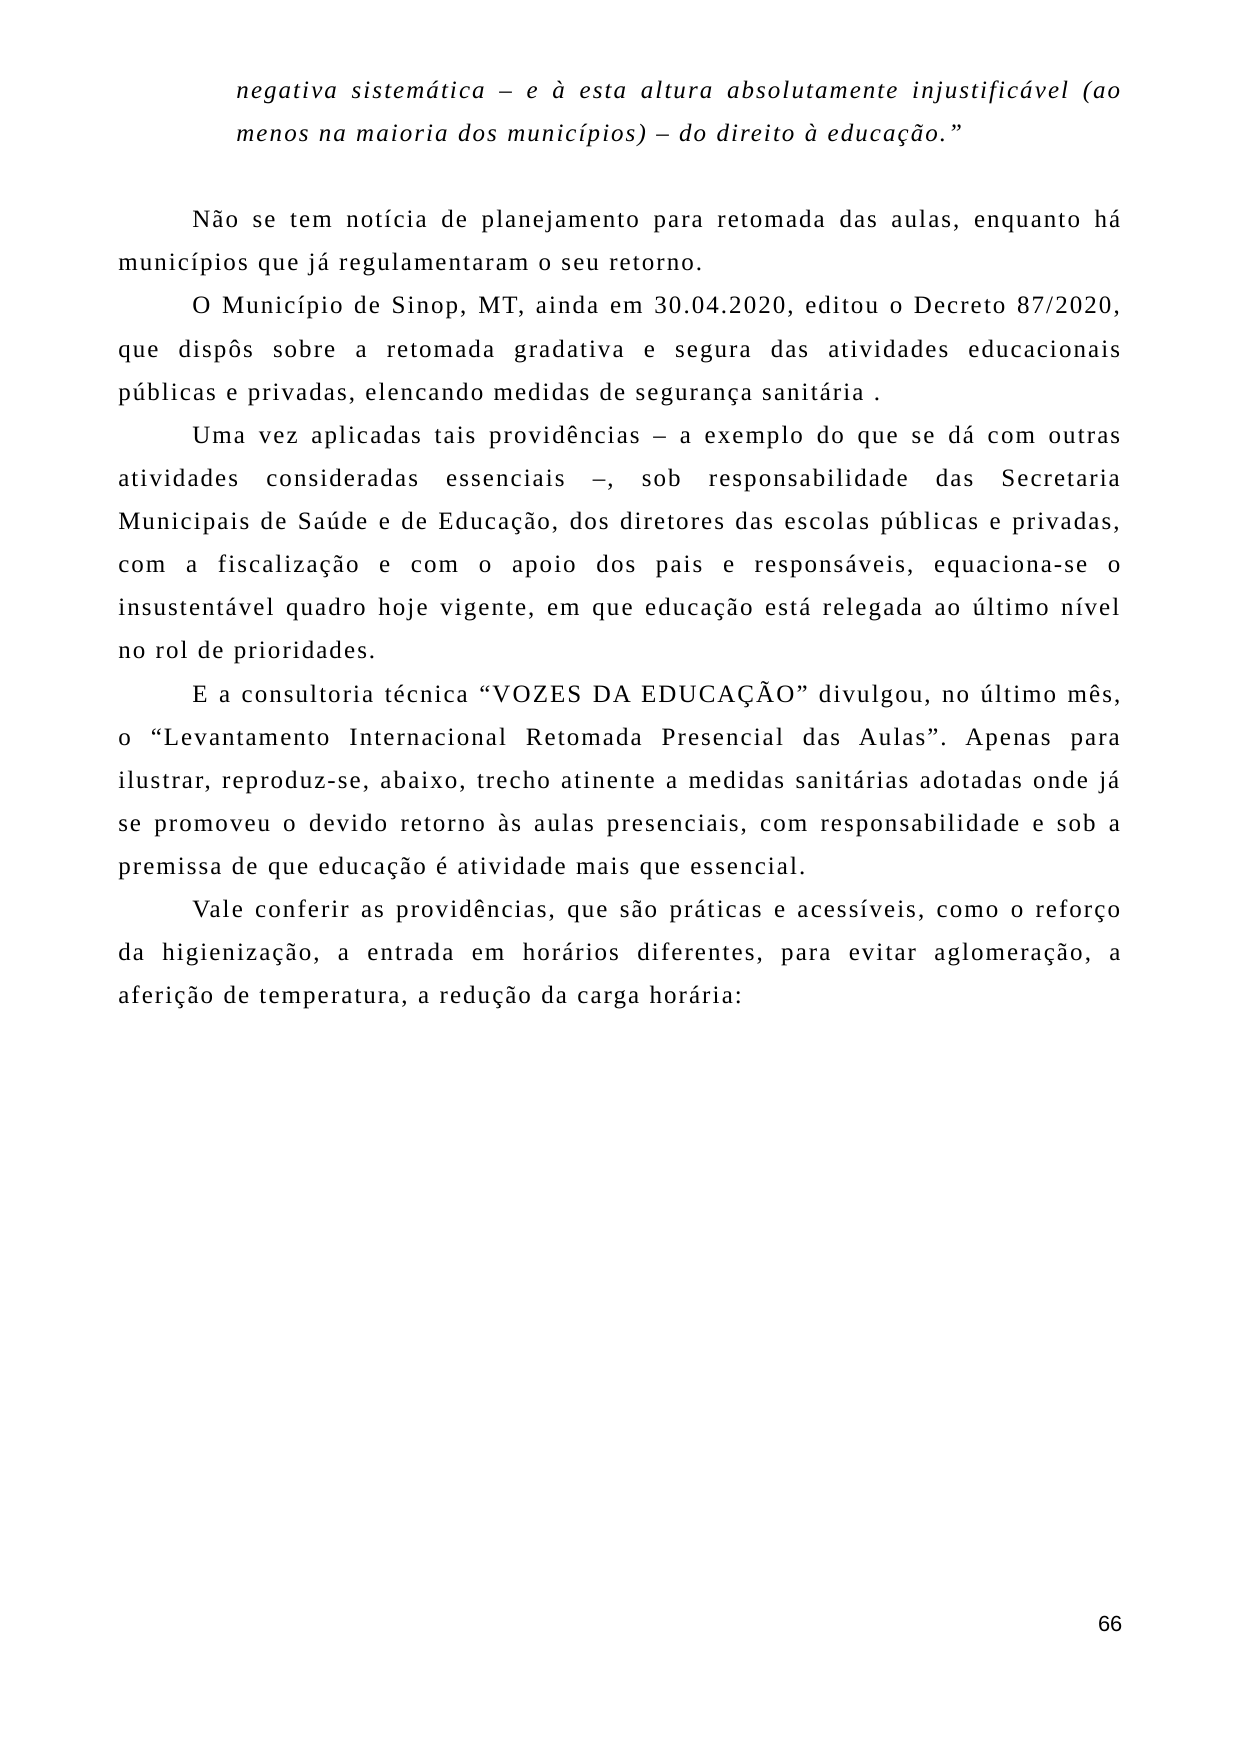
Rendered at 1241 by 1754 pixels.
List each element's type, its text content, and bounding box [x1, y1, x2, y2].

text Vale conferir as providências, que são práticas e acessíveis, como o reforço da higienização, a entrada em horários diferentes, para evitar aglomeração, a aferição de temperatura, a redução da carga horária: [118, 894, 1122, 1009]
text Uma vez aplicadas tais providências – a exemplo do que se dá com outras atividades consideradas essenciais –, sob responsabilidade das Secretaria Municipais de Saúde e de Educação, dos diretores das escolas públicas e privadas, com a fiscalização e com o apoio dos pais e responsáveis, equaciona-se o insustentável quadro hoje vigente, em que educação está relegada ao último nível no rol de prioridades. [118, 420, 1122, 664]
text O Município de Sinop, MT, ainda em 30.04.2020, editou o Decreto 87/2020, que dispôs sobre a retomada gradativa e segura das atividades educacionais públicas e privadas, elencando medidas de segurança sanitária . [118, 291, 1122, 406]
text negativa sistemática – e à esta altura absolutamente injustificável (ao menos na maioria dos municípios) – do direito à educação.” [236, 75, 1122, 147]
text E a consultoria técnica “VOZES DA EDUCAÇÃO” divulgou, no último mês, o “Levantamento Internacional Retomada Presencial das Aulas”. Apenas para ilustrar, reproduz-se, abaixo, trecho atinente a medidas sanitárias adotadas onde já se promoveu o devido retorno às aulas presenciais, com responsabilidade e sob a premissa de que educação é atividade mais que essencial. [118, 679, 1122, 880]
text Não se tem notícia de planejamento para retomada das aulas, enquanto há municípios que já regulamentaram o seu retorno. [118, 204, 1122, 276]
